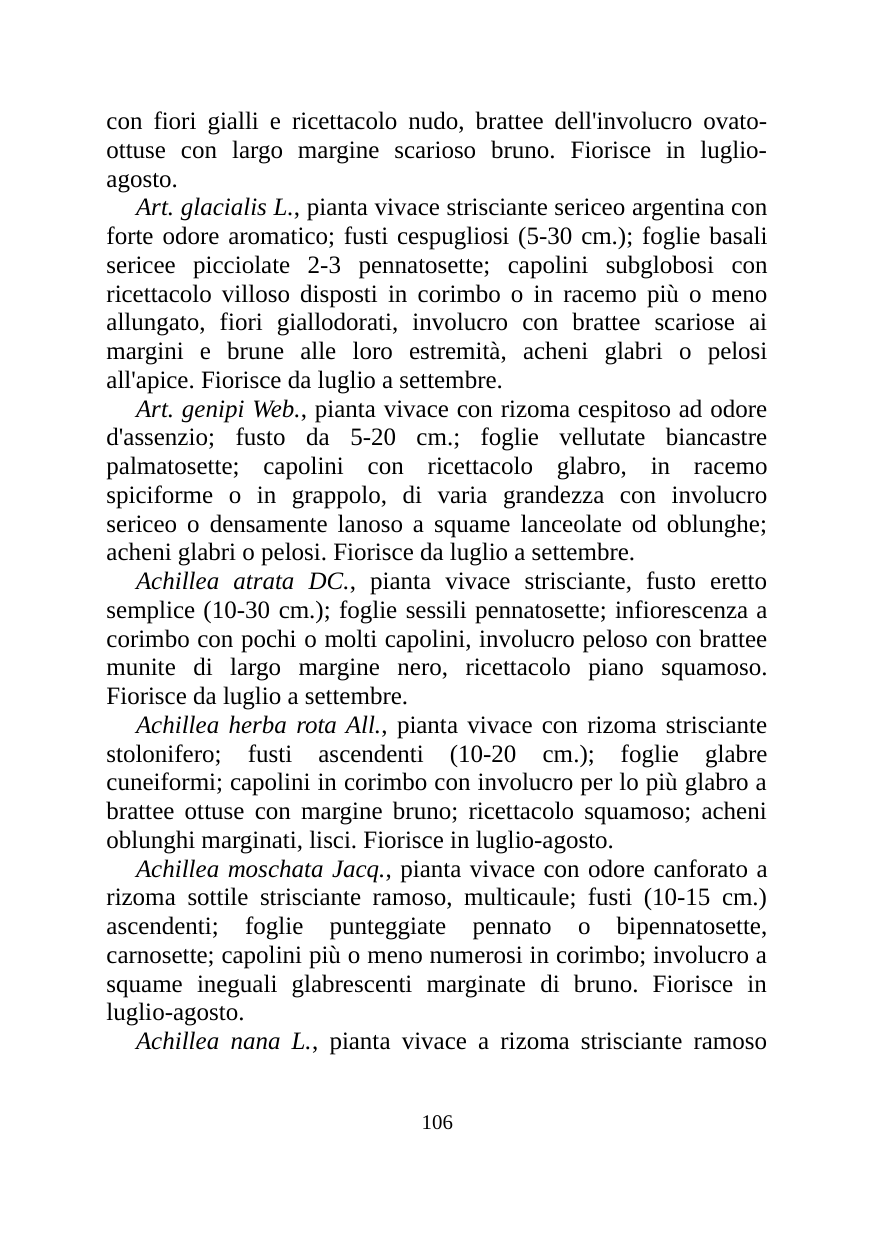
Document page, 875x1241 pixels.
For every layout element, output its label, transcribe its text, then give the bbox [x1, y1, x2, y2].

text Art. glacialis L., pianta vivace strisciante sericeo argentina con forte odore aromatico; fusti cespugliosi (5-30 cm.); foglie basali sericee picciolate 2-3 pennatosette; capolini subglobosi con ricettacolo villoso disposti in corimbo o in racemo più o meno allungato, fiori giallodorati, involucro con brattee scariose ai margini e brune alle loro estremità, acheni glabri o pelosi all'apice. Fiorisce da luglio a settembre. [106, 192, 768, 394]
text Achillea moschata Jacq., pianta vivace con odore canforato a rizoma sottile strisciante ramoso, multicaule; fusti (10-15 cm.) ascendenti; foglie punteggiate pennato o bipennatosette, carnosette; capolini più o meno numerosi in corimbo; involucro a squame ineguali glabrescenti marginate di bruno. Fiorisce in luglio-agosto. [106, 854, 768, 1026]
text Achillea herba rota All., pianta vivace con rizoma strisciante stolonifero; fusti ascendenti (10-20 cm.); foglie glabre cuneiformi; capolini in corimbo con involucro per lo più glabro a brattee ottuse con margine bruno; ricettacolo squamoso; acheni oblunghi marginati, lisci. Fiorisce in luglio-agosto. [106, 710, 768, 854]
text Art. genipi Web., pianta vivace con rizoma cespitoso ad odore d'assenzio; fusto da 5-20 cm.; foglie vellutate biancastre palmatosette; capolini con ricettacolo glabro, in racemo spiciforme o in grappolo, di varia grandezza con involucro sericeo o densamente lanoso a squame lanceolate od oblunghe; acheni glabri o pelosi. Fiorisce da luglio a settembre. [106, 394, 768, 566]
text con fiori gialli e ricettacolo nudo, brattee dell'involucro ovato-ottuse con largo margine scarioso bruno. Fiorisce in luglio-agosto. [106, 106, 768, 192]
text Achillea nana L., pianta vivace a rizoma strisciante ramoso [106, 1026, 768, 1055]
text Achillea atrata DC., pianta vivace strisciante, fusto eretto semplice (10-30 cm.); foglie sessili pennatosette; infiorescenza a corimbo con pochi o molti capolini, involucro peloso con brattee munite di largo margine nero, ricettacolo piano squamoso. Fiorisce da luglio a settembre. [106, 566, 768, 710]
